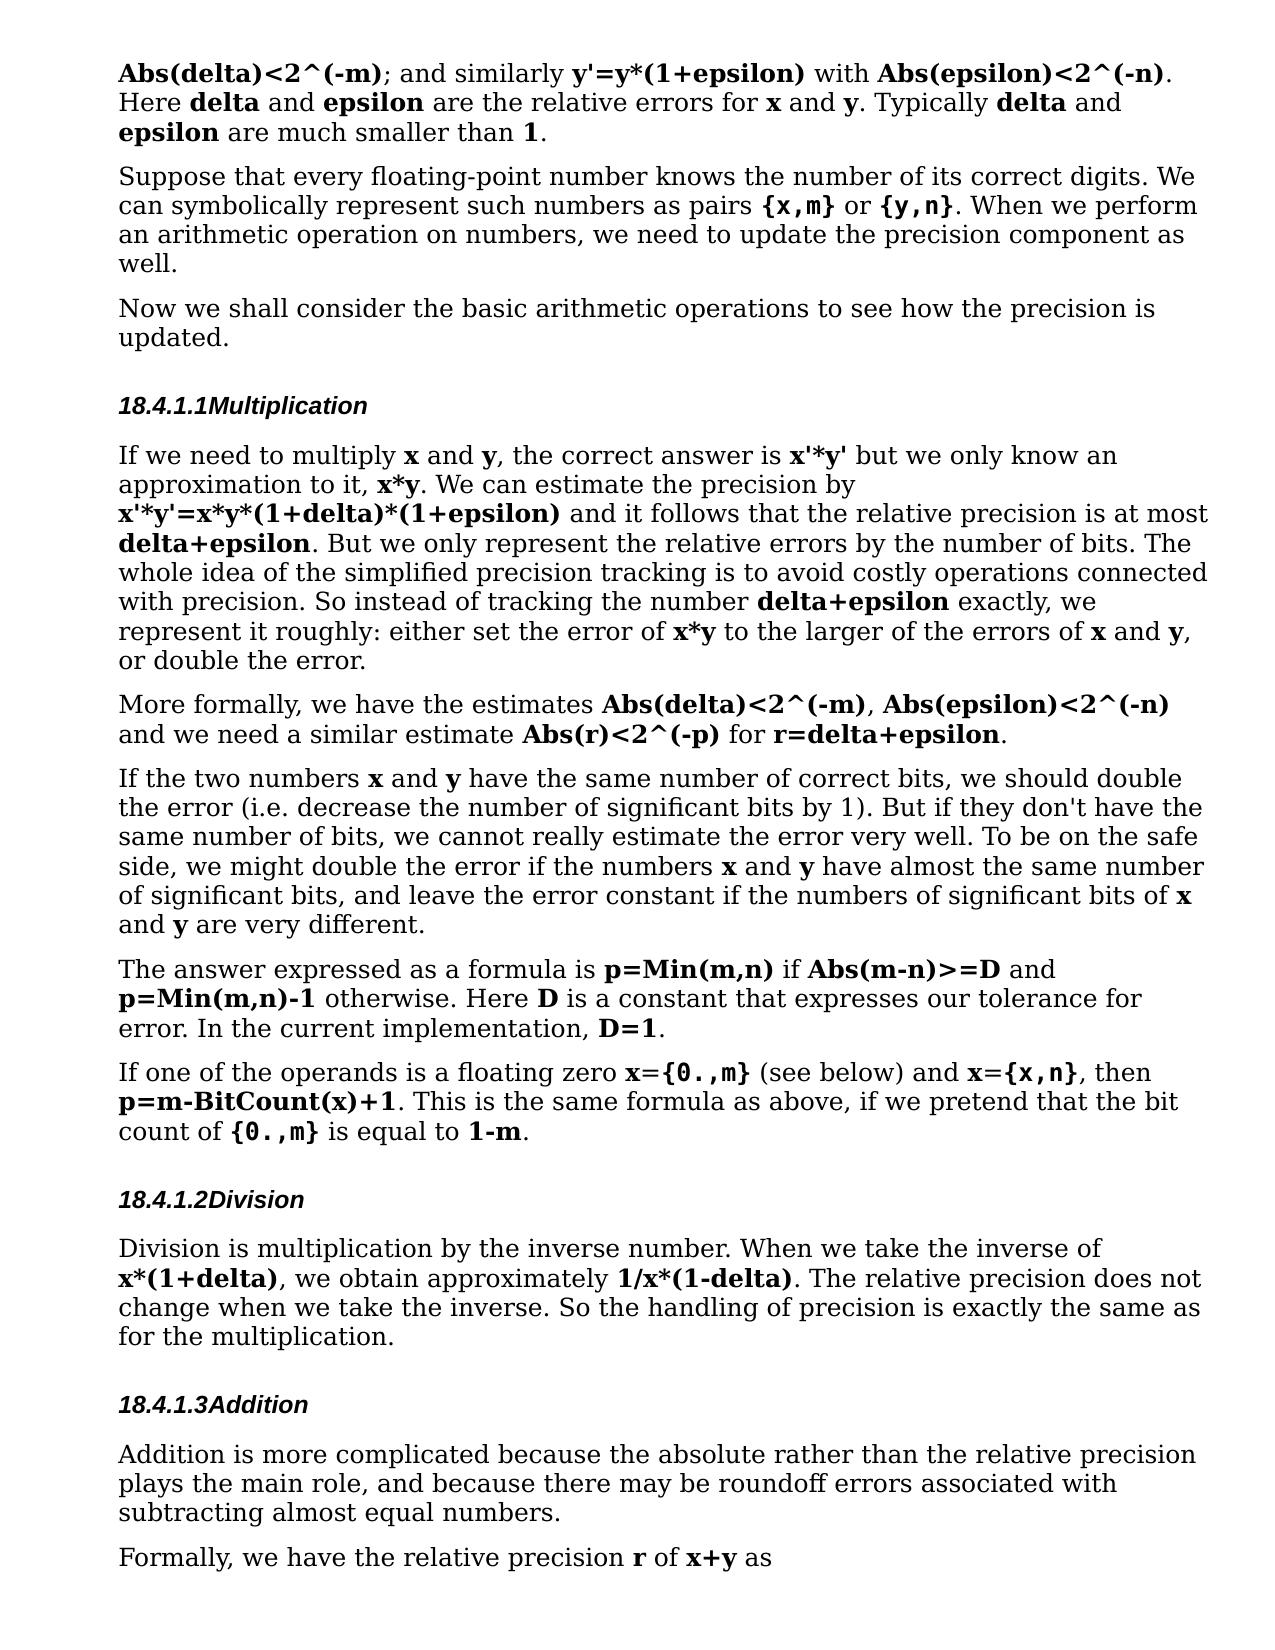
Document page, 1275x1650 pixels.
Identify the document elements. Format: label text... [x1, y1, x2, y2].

subtitle Multiplication [118, 391, 1216, 420]
text Now we shall consider the basic arithmetic operations to see how the precision is updated. [118, 294, 1216, 352]
text If we need to multiply x and y, the correct answer is x'*y' but we only know an approximation to it, x*y. We can estimate the precision by x'*y'=x*y*(1+delta)*(1+epsilon) and it follows that the relative precision is at most delta+epsilon. But we only represent the relative errors by the number of bits. The whole idea of the simplified precision tracking is to avoid costly operations connected with precision. So instead of tracking the number delta+epsilon exactly, we represent it roughly: either set the error of x*y to the larger of the errors of x and y, or double the error. [118, 441, 1216, 675]
text Abs(delta)<2^(-m); and similarly y'=y*(1+epsilon) with Abs(epsilon)<2^(-n). Here delta and epsilon are the relative errors for x and y. Typically delta and epsilon are much smaller than 1. [118, 59, 1216, 147]
text Addition is more complicated because the absolute rather than the relative precision plays the main role, and because there may be roundoff errors associated with subtracting almost equal numbers. [118, 1440, 1216, 1528]
subtitle Addition [118, 1391, 1216, 1419]
text Suppose that every floating-point number knows the number of its correct digits. We can symbolically represent such numbers as pairs {x,m} or {y,n}. When we perform an arithmetic operation on numbers, we need to update the precision component as well. [118, 162, 1216, 279]
text If one of the operands is a floating zero x={0.,m} (see below) and x={x,n}, then p=m-BitCount(x)+1. This is the same formula as above, if we pretend that the bit count of {0.,m} is equal to 1-m. [118, 1058, 1216, 1146]
subtitle Division [118, 1185, 1216, 1214]
text If the two numbers x and y have the same number of correct bits, we should double the error (i.e. decrease the number of significant bits by 1). But if they don't have the same number of bits, we cannot really estimate the error very well. To be on the safe side, we might double the error if the numbers x and y have almost the same number of significant bits, and leave the error constant if the numbers of significant bits of x and y are very different. [118, 764, 1216, 940]
text The answer expressed as a formula is p=Min(m,n) if Abs(m-n)>=D and p=Min(m,n)-1 otherwise. Here D is a constant that expresses our tolerance for error. In the current implementation, D=1. [118, 955, 1216, 1043]
text Division is multiplication by the inverse number. When we take the inverse of x*(1+delta), we obtain approximately 1/x*(1-delta). The relative precision does not change when we take the inverse. So the handling of precision is exactly the same as for the multiplication. [118, 1235, 1216, 1352]
text More formally, we have the estimates Abs(delta)<2^(-m), Abs(epsilon)<2^(-n) and we need a similar estimate Abs(r)<2^(-p) for r=delta+epsilon. [118, 690, 1216, 749]
text Formally, we have the relative precision r of x+y as [118, 1543, 1216, 1572]
